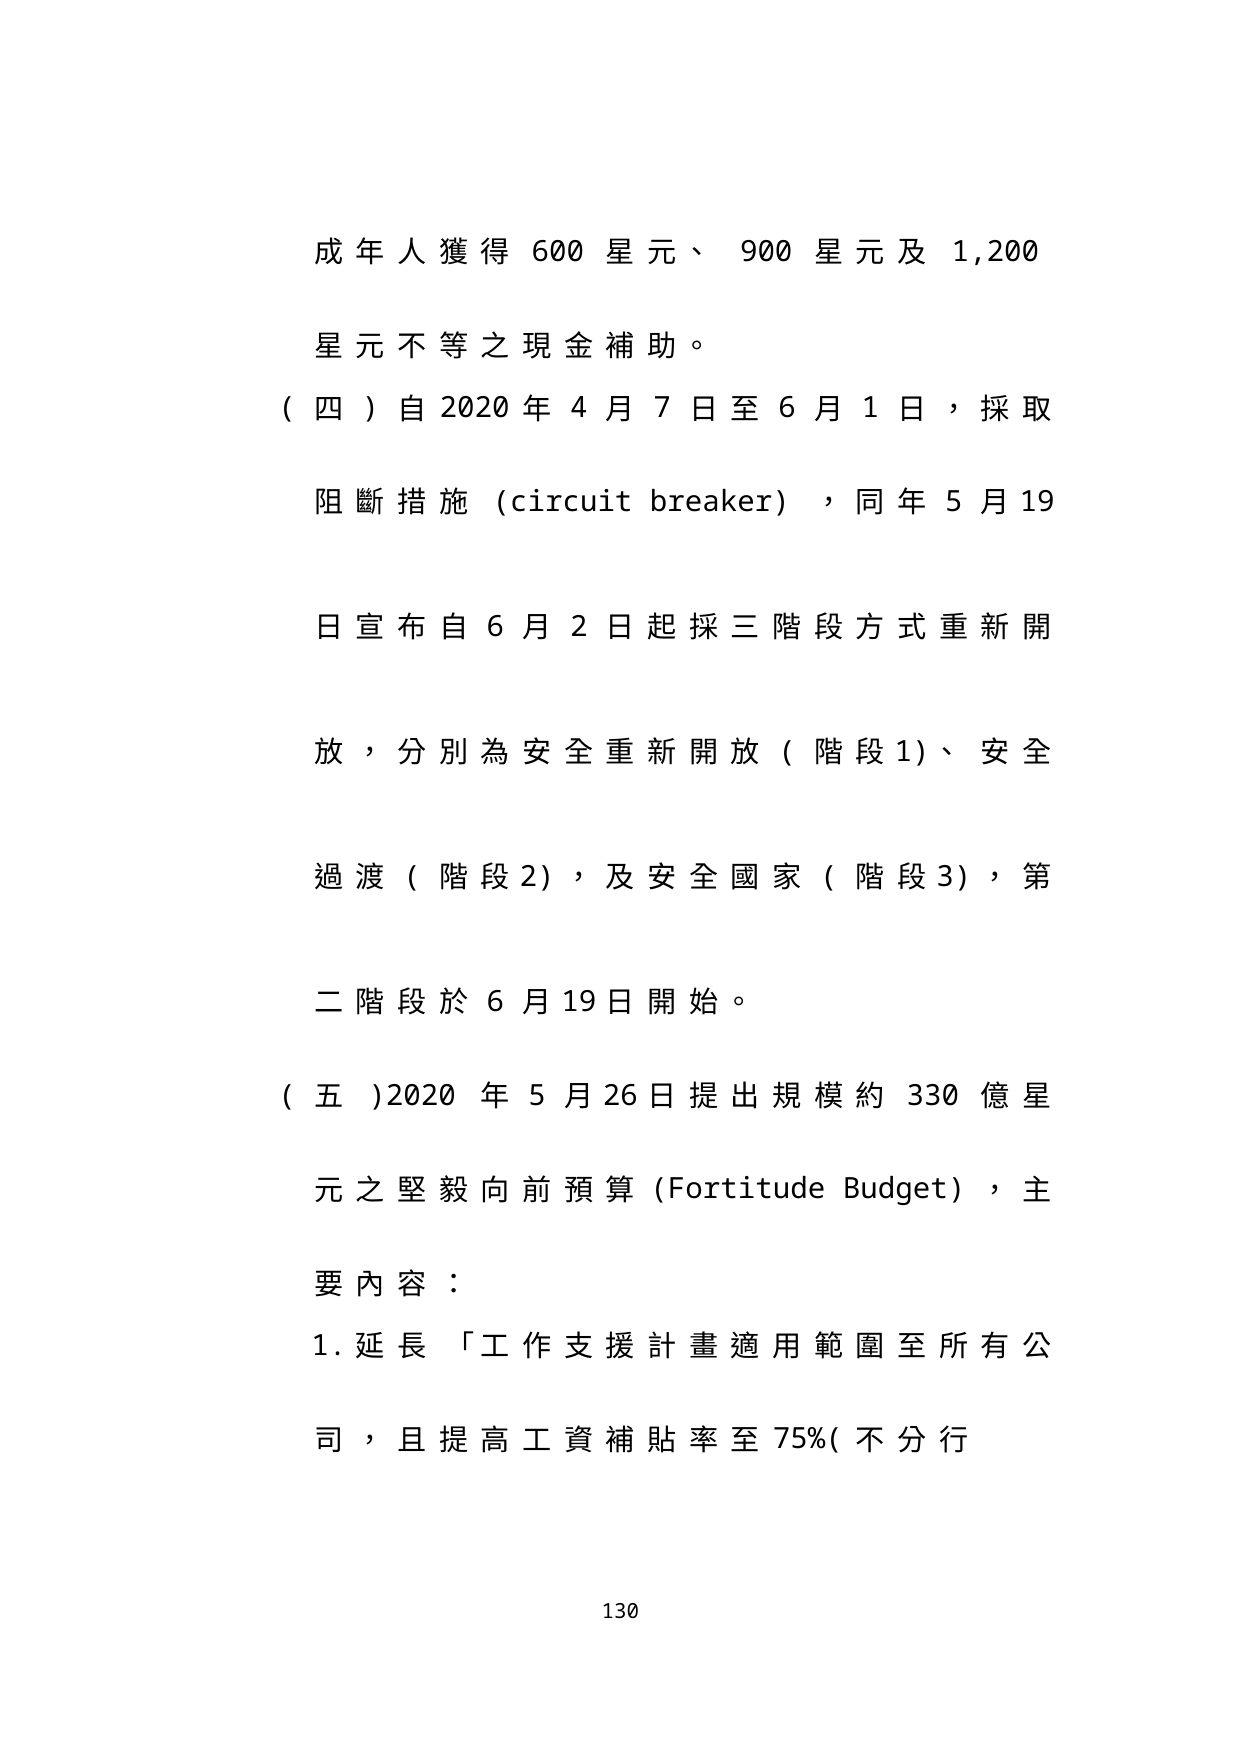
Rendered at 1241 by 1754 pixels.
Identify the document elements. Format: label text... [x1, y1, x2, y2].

text 1.延長「工作支援計畫適用範圍至所有公司，且提高工資補貼率至75%(不分行 [271, 1302, 1058, 1490]
text 成年人獲得600星元、900星元及1,200星元不等之現金補助。 [271, 177, 1058, 365]
text (五)2020年5月26日提出規模約330億星元之堅毅向前預算(Fortitude Budget)，主要內容： [242, 1052, 1058, 1302]
text (四)自2020年4月7日至6月1日，採取阻斷措施(circuit breaker)，同年5月19日宣布自6月2日起採三階段方式重新開放，分別為安全重新開放(階段1)、安全過渡(階段2)，及安全國家(階段3)，第二階段於6月19日開始。 [242, 365, 1058, 1052]
